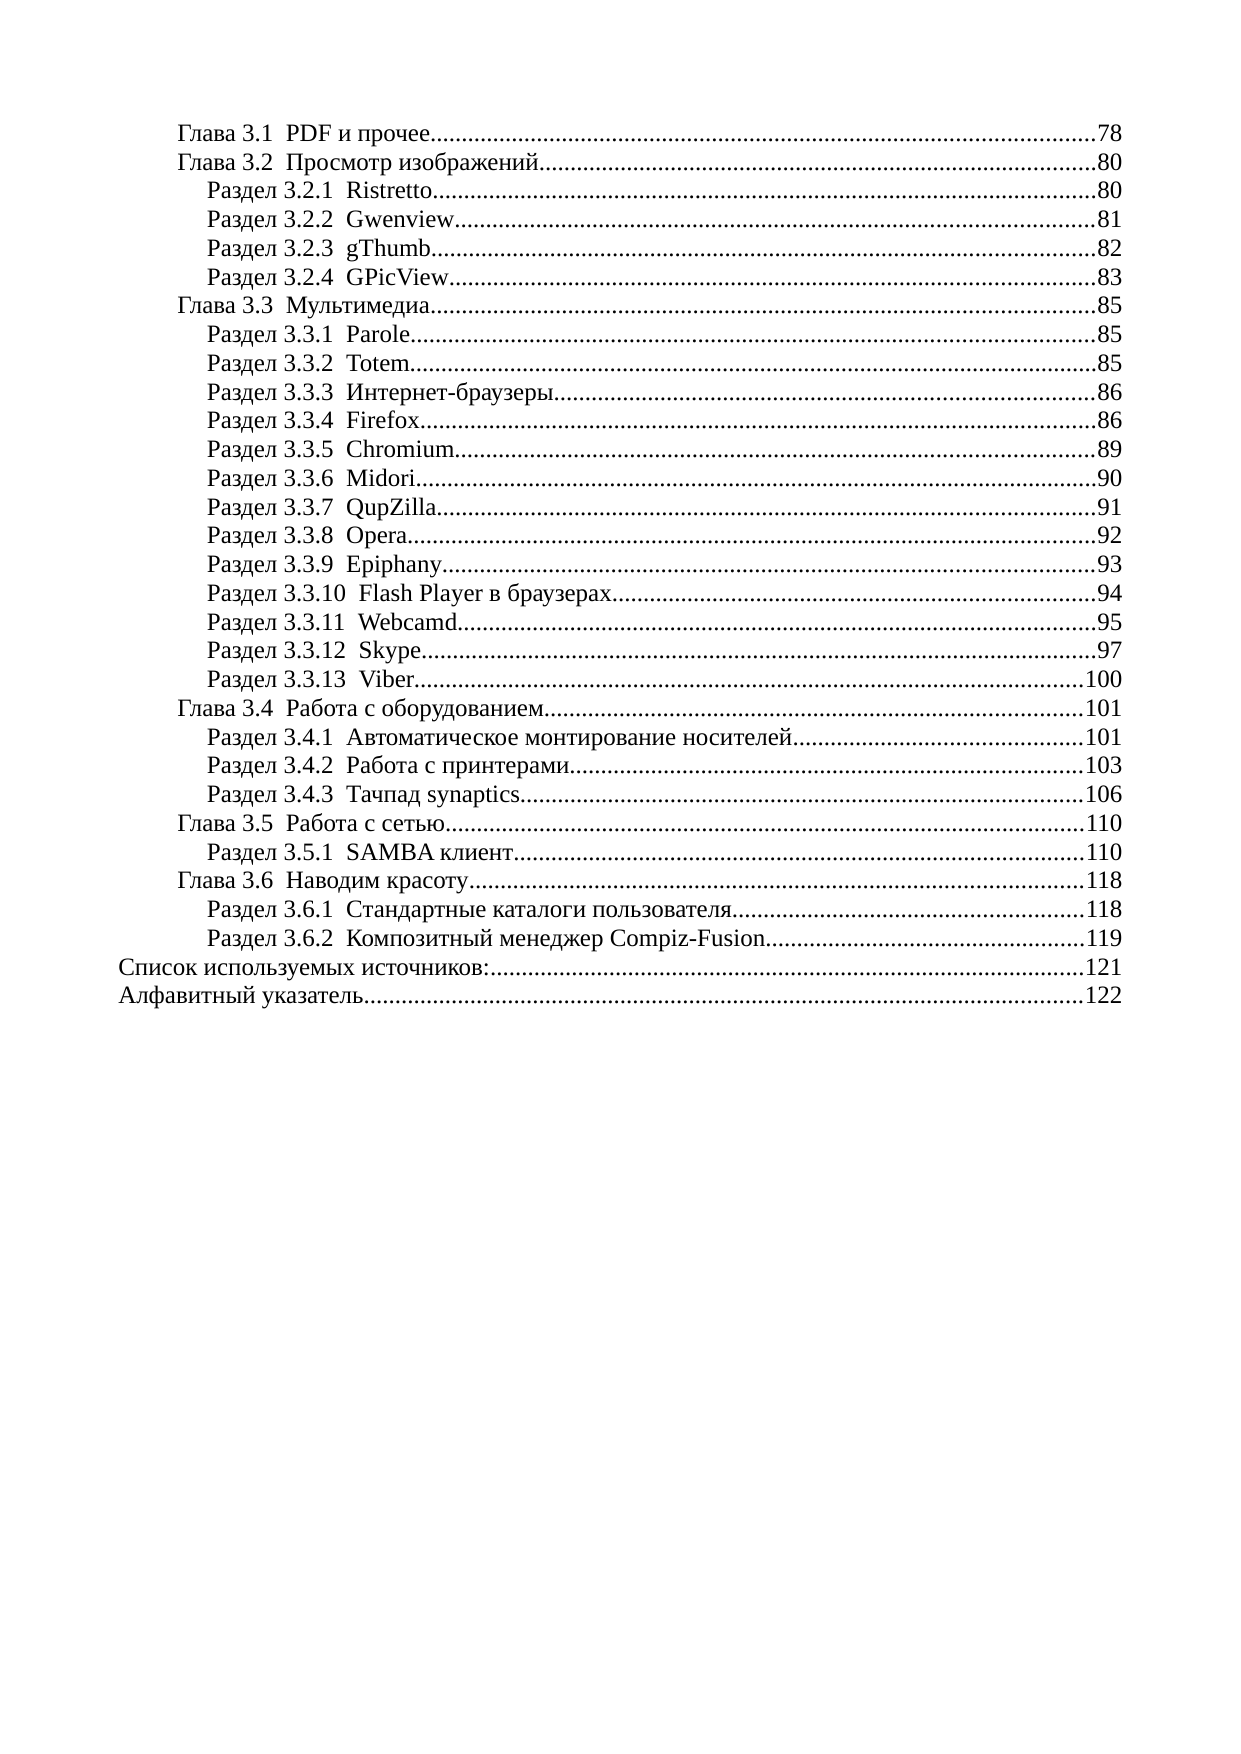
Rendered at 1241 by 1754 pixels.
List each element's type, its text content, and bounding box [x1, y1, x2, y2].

text Раздел 3.3.4 Firefox 86 [207, 406, 1122, 434]
text Глава 3.2 Просмотр изображений 80 [177, 147, 1122, 176]
text Раздел 3.5.1 SAMBA клиент 110 [207, 837, 1122, 866]
text Раздел 3.6.1 Стандартные каталоги пользователя 118 [207, 894, 1122, 923]
text Глава 3.3 Мультимедиа 85 [177, 291, 1122, 319]
text Раздел 3.4.2 Работа с принтерами 103 [207, 751, 1122, 779]
text Раздел 3.3.3 Интернет-браузеры 86 [207, 377, 1122, 406]
text Глава 3.6 Наводим красоту 118 [177, 866, 1122, 894]
text Раздел 3.3.2 Totem 85 [207, 348, 1122, 377]
text Алфавитный указатель 122 [118, 981, 1122, 1009]
text Раздел 3.3.12 Skype 97 [207, 636, 1122, 664]
text Раздел 3.3.8 Opera 92 [207, 521, 1122, 549]
text Раздел 3.3.5 Chromium 89 [207, 434, 1122, 463]
text Раздел 3.3.9 Epiphany 93 [207, 549, 1122, 578]
text Раздел 3.2.2 Gwenview 81 [207, 204, 1122, 233]
text Раздел 3.4.1 Автоматическое монтирование носителей 101 [207, 722, 1122, 751]
text Раздел 3.6.2 Композитный менеджер Compiz-Fusion 119 [207, 923, 1122, 952]
text Раздел 3.3.13 Viber 100 [207, 664, 1122, 693]
text Раздел 3.3.1 Parole 85 [207, 319, 1122, 348]
text Раздел 3.3.7 QupZilla 91 [207, 492, 1122, 521]
text Глава 3.4 Работа с оборудованием 101 [177, 693, 1122, 722]
text Раздел 3.3.11 Webcamd 95 [207, 607, 1122, 636]
text Глава 3.1 PDF и прочее 78 [177, 118, 1122, 147]
text Раздел 3.3.6 Midori 90 [207, 463, 1122, 492]
text Раздел 3.2.4 GPicView 83 [207, 262, 1122, 291]
text Раздел 3.2.1 Ristretto 80 [207, 176, 1122, 204]
text Раздел 3.4.3 Тачпад synaptics 106 [207, 779, 1122, 808]
text Раздел 3.3.10 Flash Player в браузерах 94 [207, 578, 1122, 607]
text Раздел 3.2.3 gThumb 82 [207, 233, 1122, 262]
text Список используемых источников: 121 [118, 952, 1122, 981]
text Глава 3.5 Работа с сетью 110 [177, 808, 1122, 837]
